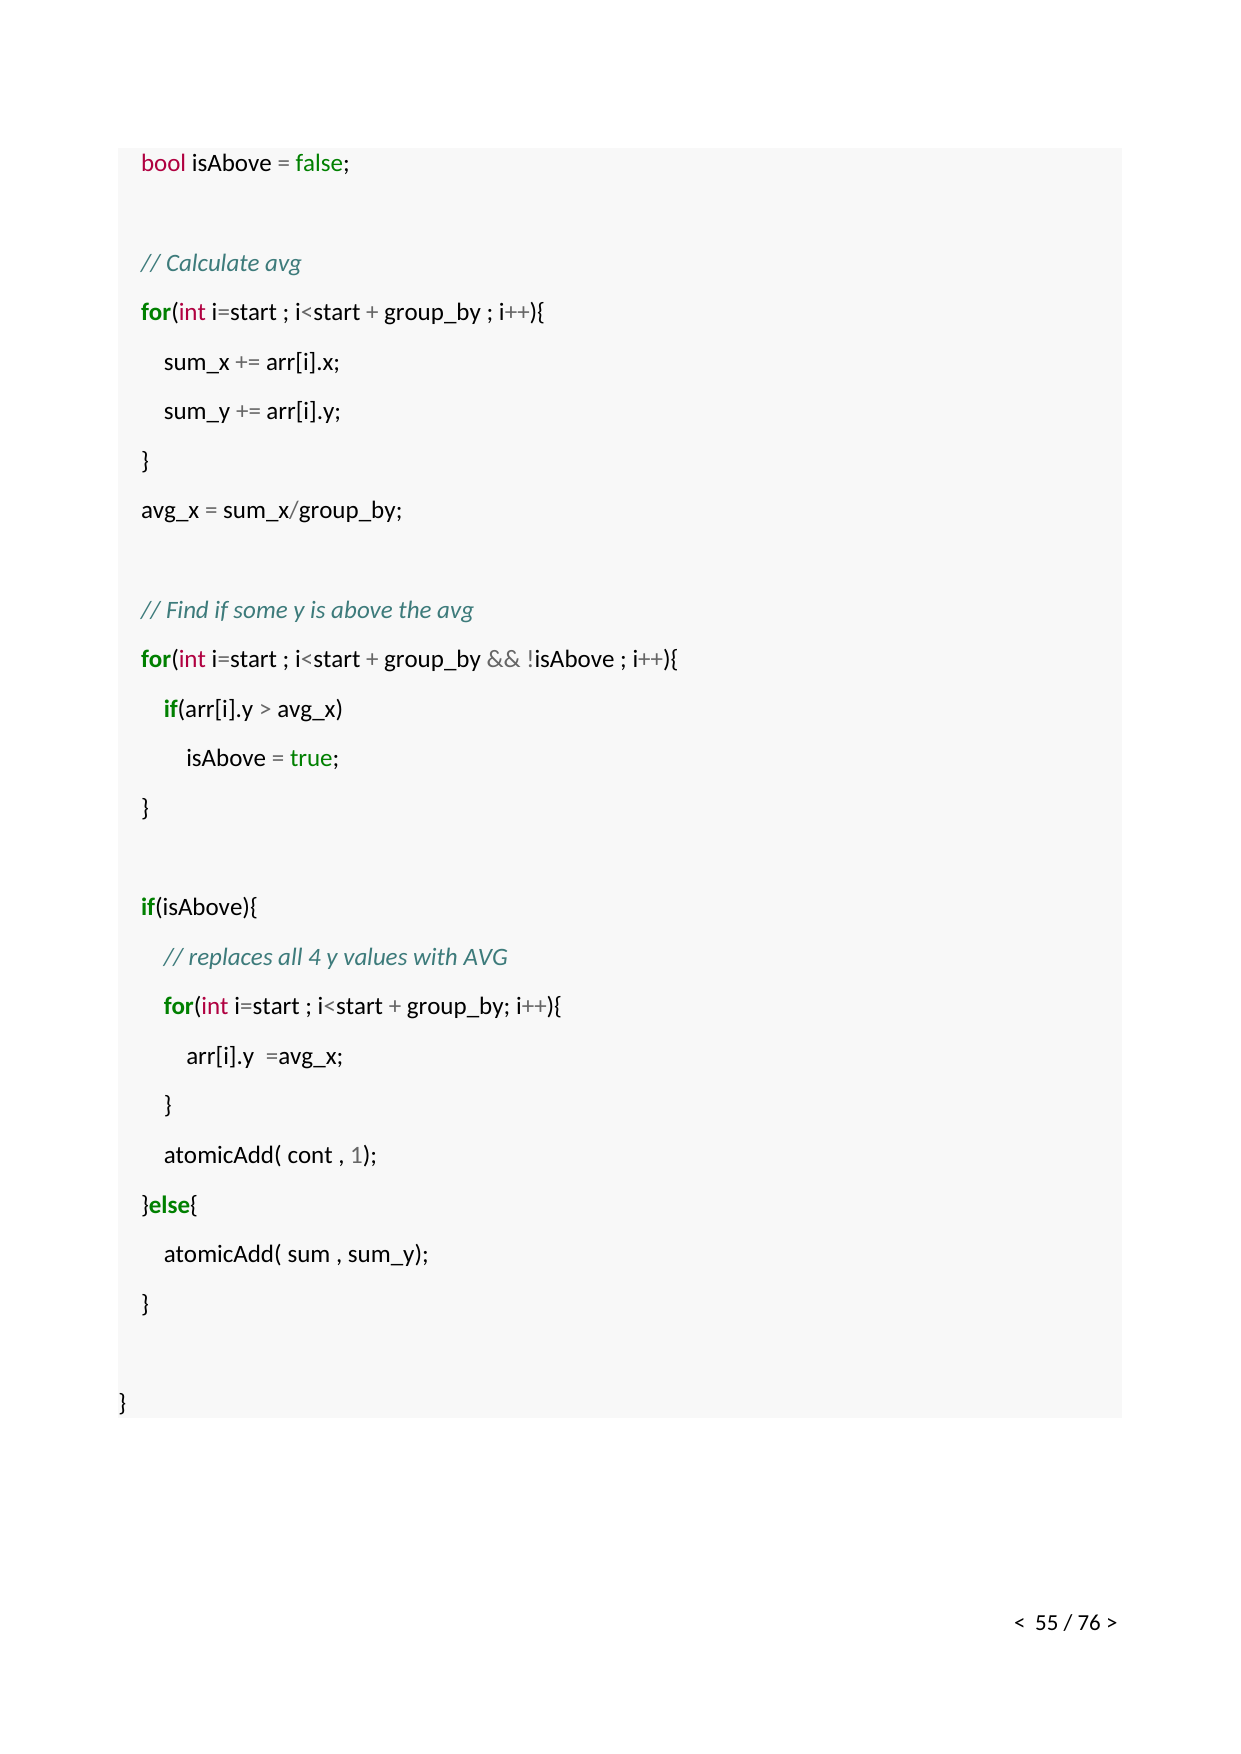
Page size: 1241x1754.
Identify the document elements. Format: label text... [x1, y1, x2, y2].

text arr[i].y =avg_x; [118, 1040, 1122, 1071]
text } [118, 1090, 1122, 1120]
text for(int i=start ; i<start + group_by && !isAbove ; i++){ [118, 643, 1122, 674]
text } [118, 1288, 1122, 1318]
text // replaces all 4 y values with AVG [118, 941, 1122, 971]
text sum_x += arr[i].x; [118, 346, 1122, 376]
text } [118, 445, 1122, 476]
text atomicAdd( sum , sum_y); [118, 1238, 1122, 1269]
text atomicAdd( cont , 1); [118, 1139, 1122, 1170]
text } [118, 1387, 1122, 1418]
text // Calculate avg [118, 247, 1122, 277]
text }else{ [118, 1189, 1122, 1219]
text avg_x = sum_x/group_by; [118, 495, 1122, 525]
text // Find if some y is above the avg [118, 594, 1122, 624]
text for(int i=start ; i<start + group_by; i++){ [118, 991, 1122, 1021]
text bool isAbove = false; [118, 148, 1122, 178]
text sum_y += arr[i].y; [118, 396, 1122, 426]
text if(isAbove){ [118, 891, 1122, 922]
text for(int i=start ; i<start + group_by ; i++){ [118, 296, 1122, 327]
text } [118, 792, 1122, 823]
text isAbove = true; [118, 743, 1122, 773]
text if(arr[i].y > avg_x) [118, 693, 1122, 723]
